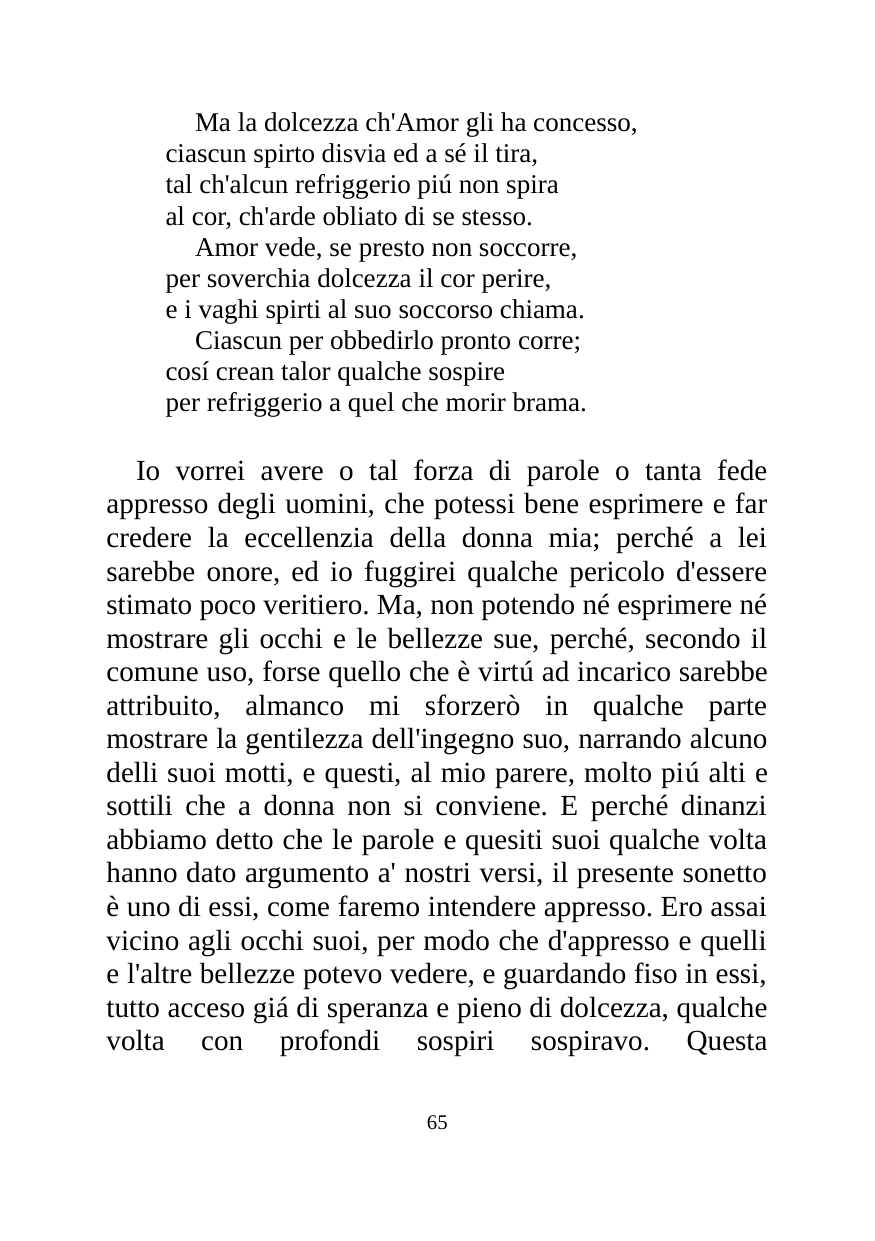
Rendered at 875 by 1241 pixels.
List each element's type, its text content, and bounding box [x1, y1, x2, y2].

text Ciascun per obbedirlo pronto corre; cosí crean talor qualche sospire per refriggerio a quel che morir brama. [165, 324, 768, 418]
text Io vorrei avere o tal forza di parole o tanta fede appresso degli uomini, che potessi bene esprimere e far credere la eccellenzia della donna mia; perché a lei sarebbe onore, ed io fuggirei qualche pericolo d'essere stimato poco veritiero. Ma, non potendo né esprimere né mostrare gli occhi e le bellezze sue, perché, secondo il comune uso, forse quello che è virtú ad incarico sarebbe attribuito, almanco mi sforzerò in qualche parte mostrare la gentilezza dell'ingegno suo, narrando alcuno delli suoi motti, e questi, al mio parere, molto piú alti e sottili che a donna non si conviene. E perché dinanzi abbiamo detto che le parole e quesiti suoi qualche volta hanno dato argumento a' nostri versi, il presente sonetto è uno di essi, come faremo intendere appresso. Ero assai vicino agli occhi suoi, per modo che d'appresso e quelli e l'altre bellezze potevo vedere, e guardando fiso in essi, tutto acceso giá di speranza e pieno di dolcezza, qualche volta con profondi sospiri sospiravo. Questa [106, 453, 768, 1057]
text Amor vede, se presto non soccorre, per soverchia dolcezza il cor perire, e i vaghi spirti al suo soccorso chiama. [165, 231, 768, 324]
text Ma la dolcezza ch'Amor gli ha concesso, ciascun spirto disvia ed a sé il tira, tal ch'alcun refriggerio piú non spira al cor, ch'arde obliato di se stesso. [165, 106, 768, 231]
